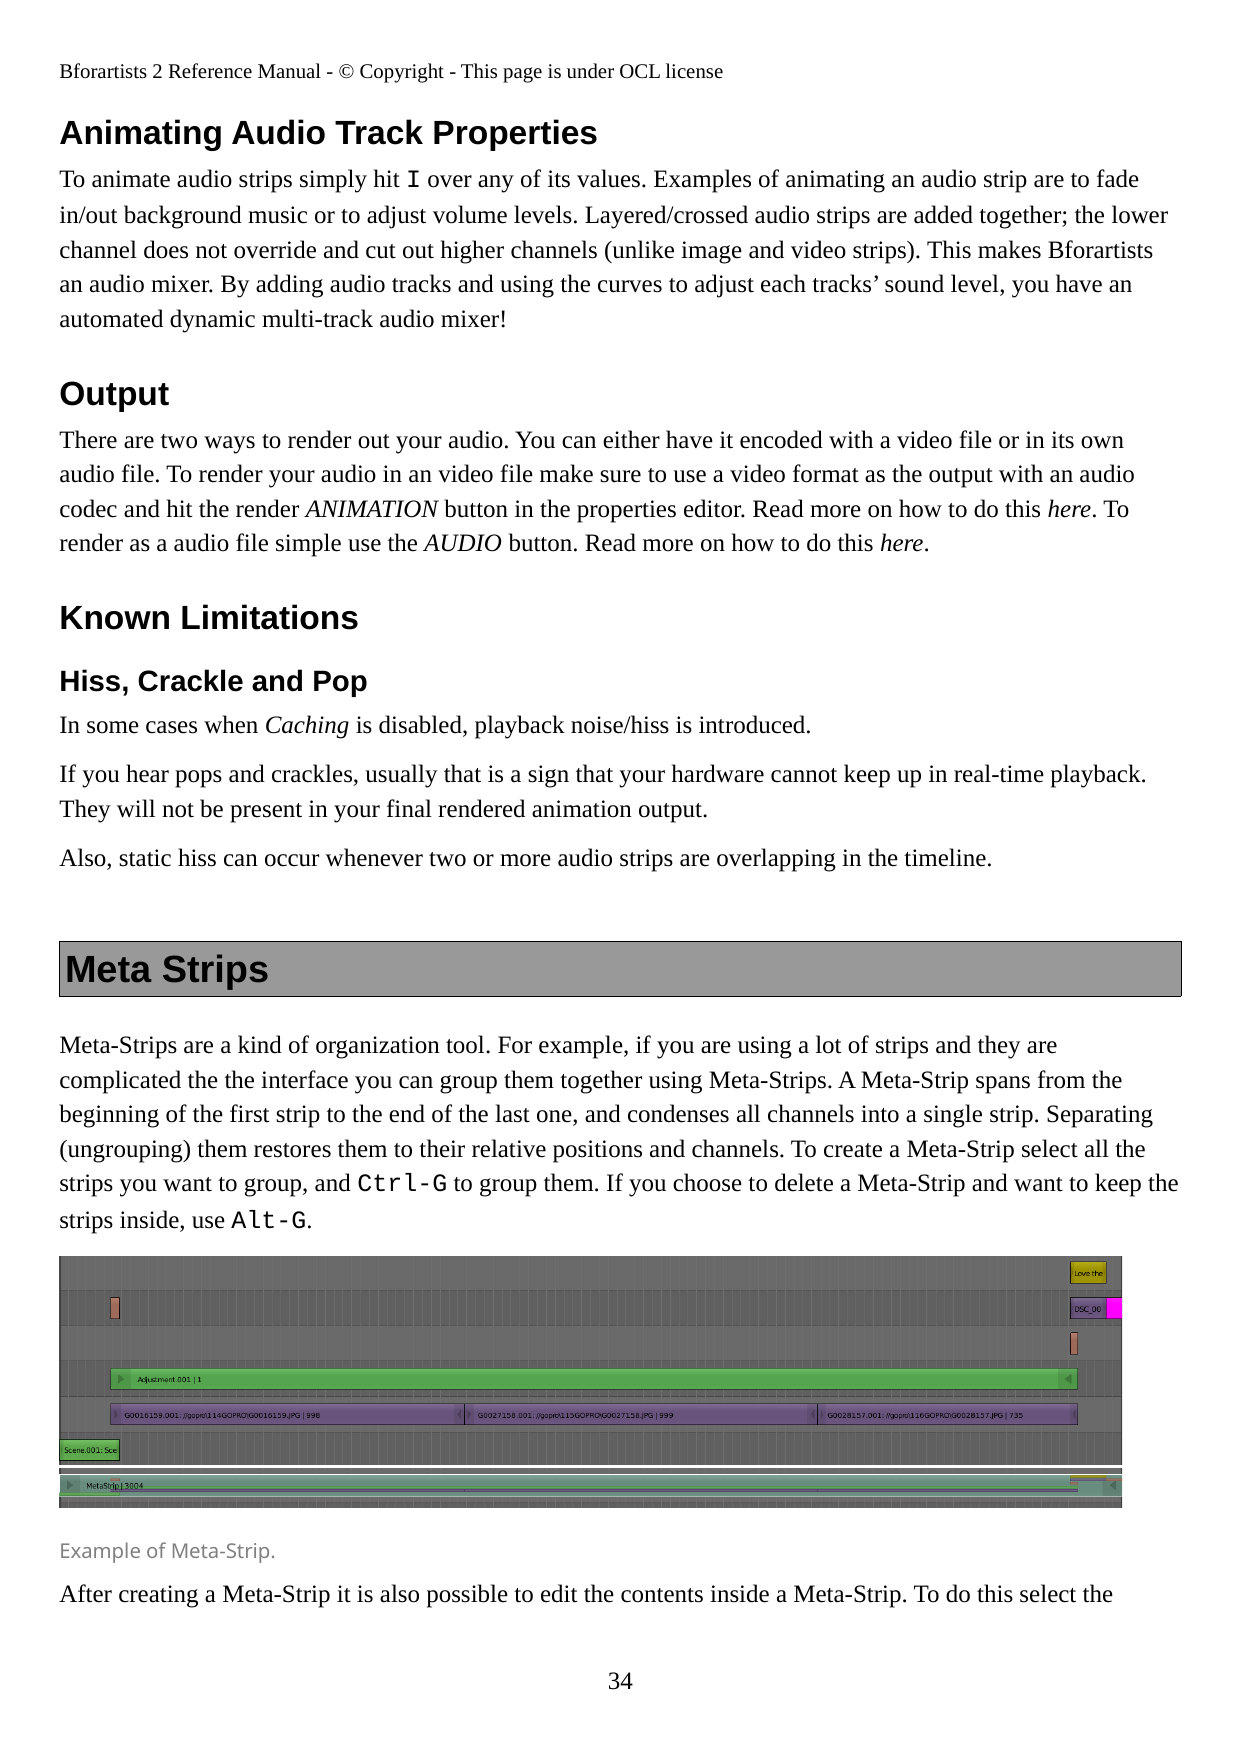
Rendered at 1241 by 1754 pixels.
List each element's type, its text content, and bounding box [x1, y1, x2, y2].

subtitle Known Limitations [59, 598, 1181, 637]
subtitle Output [59, 374, 1181, 412]
text Example of Meta-Strip. [59, 1533, 1181, 1564]
text If you hear pops and crackles, usually that is a sign that your hardware cannot keep up in real-time playback. They will not be present in your final rendered animation output. [59, 759, 1181, 822]
picture [59, 1256, 1123, 1508]
subtitle Animating Audio Track Properties [59, 113, 1181, 151]
text To animate audio strips simply hit I over any of its values. Examples of animating an audio strip are to fade in/out background music or to adjust volume levels. Layered/crossed audio strips are added together; the lower channel does not override and cut out higher channels (unlike image and video strips). This makes Bforartists an audio mixer. By adding audio tracks and using the curves to adjust each tracks’ sound level, you have an automated dynamic multi-track audio mixer! [59, 164, 1181, 332]
table_header Meta Strips [60, 942, 1181, 996]
text There are two ways to render out your audio. You can either have it encoded with a video file or in its own audio file. To render your audio in an video file make sure to use a video format as the output with an audio codec and hit the render ANIMATION button in the properties editor. Read more on how to do this here. To render as a audio file simple use the AUDIO button. Read more on how to do this here. [59, 425, 1181, 557]
text In some cases when Caching is disabled, playback noise/hiss is introduced. [59, 710, 1181, 739]
text After creating a Meta-Strip it is also possible to edit the contents inside a Meta-Strip. To do this select the [59, 1579, 1181, 1608]
text Meta-Strips are a kind of organization tool. For example, if you are using a lot of strips and they are complicated the the interface you can group them together using Meta-Strips. A Meta-Strip spans from the beginning of the first strip to the end of the last one, and condenses all channels into a single strip. Separating (ungrouping) them restores them to their relative positions and channels. To create a Meta-Strip select all the strips you want to group, and Ctrl-G to group them. If you choose to delete a Meta-Strip and want to keep the strips inside, use Alt-G. [59, 1031, 1181, 1236]
text Also, static hiss can occur whenever two or more audio strips are overlapping in the timeline. [59, 843, 1181, 871]
subtitle Hiss, Crackle and Pop [59, 664, 1181, 698]
